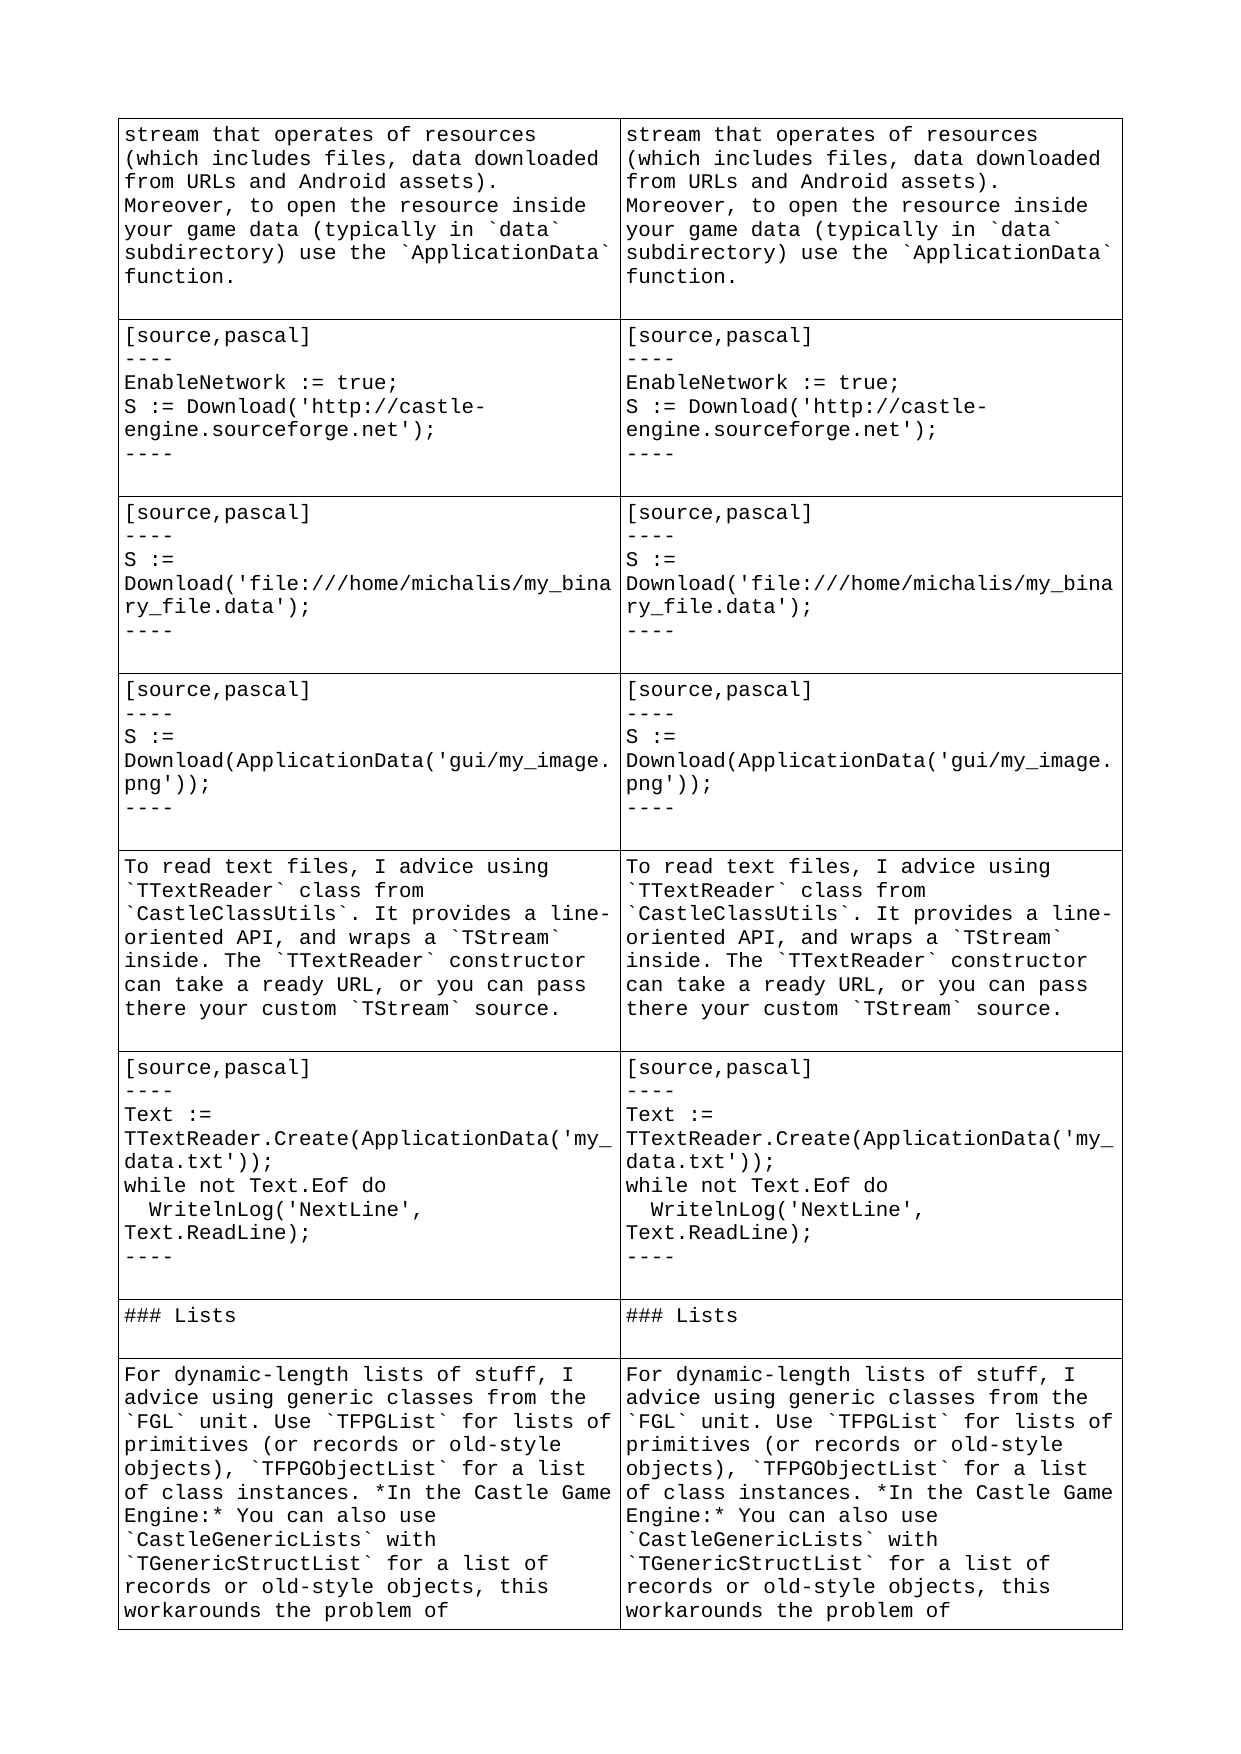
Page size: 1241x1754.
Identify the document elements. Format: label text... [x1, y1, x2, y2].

table_cell stream that operates of resources (which includes files, data downloaded from URLs and Android assets). Moreover, to open the resource inside your game data (typically in `data` subdirectory) use the `ApplicationData` function. [119, 119, 620, 319]
table_cell [source,pascal] ---- S := Download(ApplicationData('gui/my_image.png')); ---- [621, 674, 1122, 850]
table_cell [source,pascal] ---- S := Download('file:///home/michalis/my_binary_file.data'); ---- [119, 497, 620, 673]
table_cell ### Lists [119, 1300, 620, 1358]
table_cell [source,pascal] ---- S := Download(ApplicationData('gui/my_image.png')); ---- [119, 674, 620, 850]
table_cell ### Lists [621, 1300, 1122, 1358]
table_cell To read text files, I advice using `TTextReader` class from `CastleClassUtils`. It provides a line-oriented API, and wraps a `TStream` inside. The `TTextReader` constructor can take a ready URL, or you can pass there your custom `TStream` source. [621, 851, 1122, 1051]
table_cell [source,pascal] ---- S := Download('file:///home/michalis/my_binary_file.data'); ---- [621, 497, 1122, 673]
table_cell For dynamic-length lists of stuff, I advice using generic classes from the `FGL` unit. Use `TFPGList` for lists of primitives (or records or old-style objects), `TFPGObjectList` for a list of class instances. *In the Castle Game Engine:* You can also use `CastleGenericLists` with `TGenericStructList` for a list of records or old-style objects, this workarounds the problem of [621, 1359, 1122, 1629]
table_cell For dynamic-length lists of stuff, I advice using generic classes from the `FGL` unit. Use `TFPGList` for lists of primitives (or records or old-style objects), `TFPGObjectList` for a list of class instances. *In the Castle Game Engine:* You can also use `CastleGenericLists` with `TGenericStructList` for a list of records or old-style objects, this workarounds the problem of [119, 1359, 620, 1629]
table_cell [source,pascal] ---- Text := TTextReader.Create(ApplicationData('my_data.txt')); while not Text.Eof do WritelnLog('NextLine', Text.ReadLine); ---- [119, 1052, 620, 1299]
table_cell [source,pascal] ---- EnableNetwork := true; S := Download('http://castle-engine.sourceforge.net'); ---- [621, 320, 1122, 496]
table_cell [source,pascal] ---- Text := TTextReader.Create(ApplicationData('my_data.txt')); while not Text.Eof do WritelnLog('NextLine', Text.ReadLine); ---- [621, 1052, 1122, 1299]
table_cell To read text files, I advice using `TTextReader` class from `CastleClassUtils`. It provides a line-oriented API, and wraps a `TStream` inside. The `TTextReader` constructor can take a ready URL, or you can pass there your custom `TStream` source. [119, 851, 620, 1051]
table_cell stream that operates of resources (which includes files, data downloaded from URLs and Android assets). Moreover, to open the resource inside your game data (typically in `data` subdirectory) use the `ApplicationData` function. [621, 119, 1122, 319]
table_cell [source,pascal] ---- EnableNetwork := true; S := Download('http://castle-engine.sourceforge.net'); ---- [119, 320, 620, 496]
